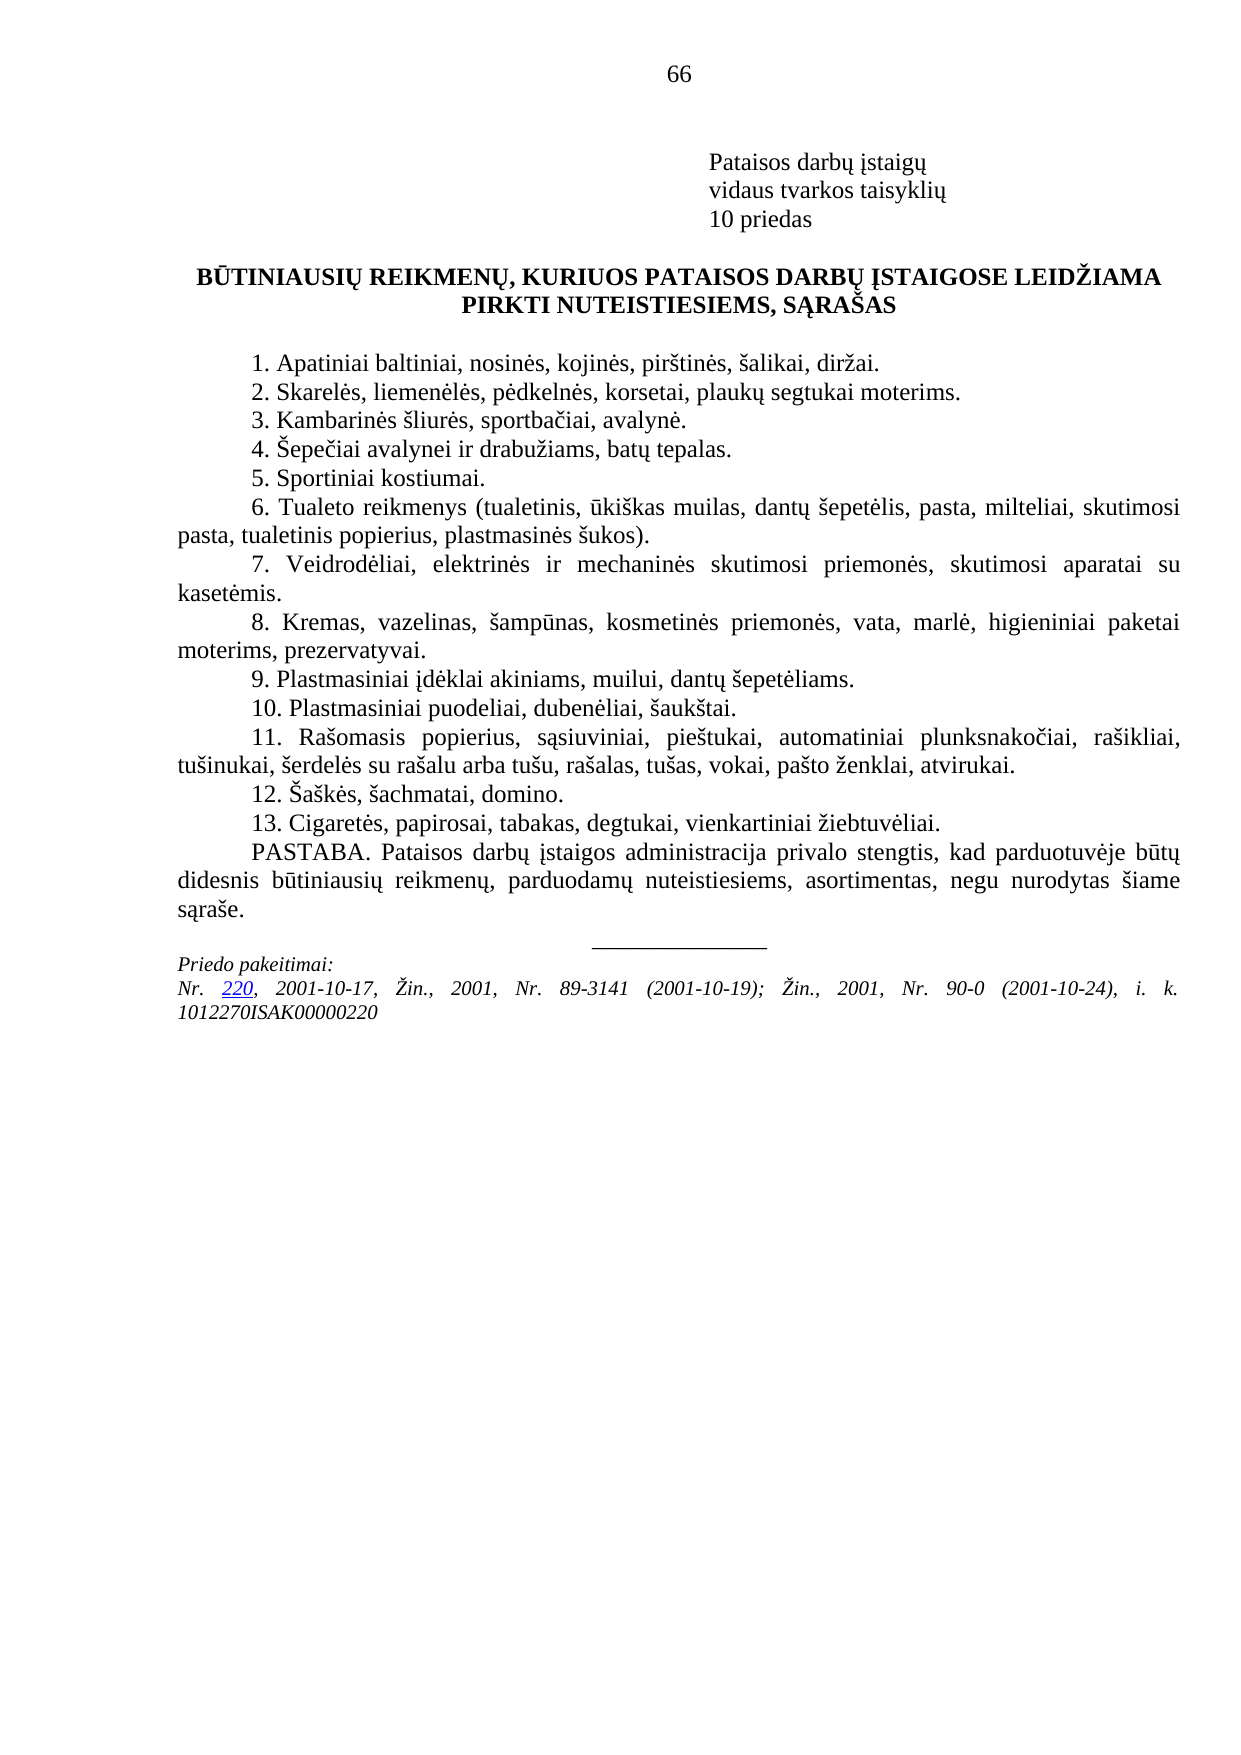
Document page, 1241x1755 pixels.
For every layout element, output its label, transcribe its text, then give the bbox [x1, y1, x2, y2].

text 11. Rašomasis popierius, sąsiuviniai, pieštukai, automatiniai plunksnakočiai, rašikliai, tušinukai, šerdelės su rašalu arba tušu, rašalas, tušas, vokai, pašto ženklai, atvirukai. [177, 722, 1181, 779]
text 13. Cigaretės, papirosai, tabakas, degtukai, vienkartiniai žiebtuvėliai. [177, 808, 1181, 837]
text 1. Apatiniai baltiniai, nosinės, kojinės, pirštinės, šalikai, diržai. [177, 348, 1181, 377]
text 4. Šepečiai avalynei ir drabužiams, batų tepalas. [177, 434, 1181, 463]
text ______________ [177, 923, 1181, 952]
text 9. Plastmasiniai įdėklai akiniams, muilui, dantų šepetėliams. [177, 664, 1181, 693]
text PASTABA. Pataisos darbų įstaigos administracija privalo stengtis, kad parduotuvėje būtų didesnis būtiniausių reikmenų, parduodamų nuteistiesiems, asortimentas, negu nurodytas šiame sąraše. [177, 837, 1181, 923]
text 2. Skarelės, liemenėlės, pėdkelnės, korsetai, plaukų segtukai moterims. [177, 377, 1181, 406]
text 5. Sportiniai kostiumai. [177, 463, 1181, 492]
text vidaus tvarkos taisyklių [177, 176, 1181, 204]
text 7. Veidrodėliai, elektrinės ir mechaninės skutimosi priemonės, skutimosi aparatai su kasetėmis. [177, 549, 1181, 607]
text 10 priedas [177, 204, 1181, 233]
text 10. Plastmasiniai puodeliai, dubenėliai, šaukštai. [177, 693, 1181, 722]
text Priedo pakeitimai: [177, 952, 1181, 976]
text 6. Tualeto reikmenys (tualetinis, ūkiškas muilas, dantų šepetėlis, pasta, milteliai, skutimosi pasta, tualetinis popierius, plastmasinės šukos). [177, 492, 1181, 549]
text Nr. 220, 2001-10-17, Žin., 2001, Nr. 89-3141 (2001-10-19); Žin., 2001, Nr. 90-0 (2001-10-24), i. k. 1012270ISAK00000220 [177, 976, 1181, 1024]
text 12. Šaškės, šachmatai, domino. [177, 779, 1181, 808]
text BŪTINIAUSIŲ REIKMENŲ, KURIUOS PATAISOS DARBŲ ĮSTAIGOSE LEIDŽIAMA PIRKTI NUTEISTIESIEMS, SĄRAŠAS [177, 262, 1181, 319]
text Pataisos darbų įstaigų [177, 147, 1181, 176]
text 8. Kremas, vazelinas, šampūnas, kosmetinės priemonės, vata, marlė, higieniniai paketai moterims, prezervatyvai. [177, 607, 1181, 664]
text 3. Kambarinės šliurės, sportbačiai, avalynė. [177, 406, 1181, 434]
